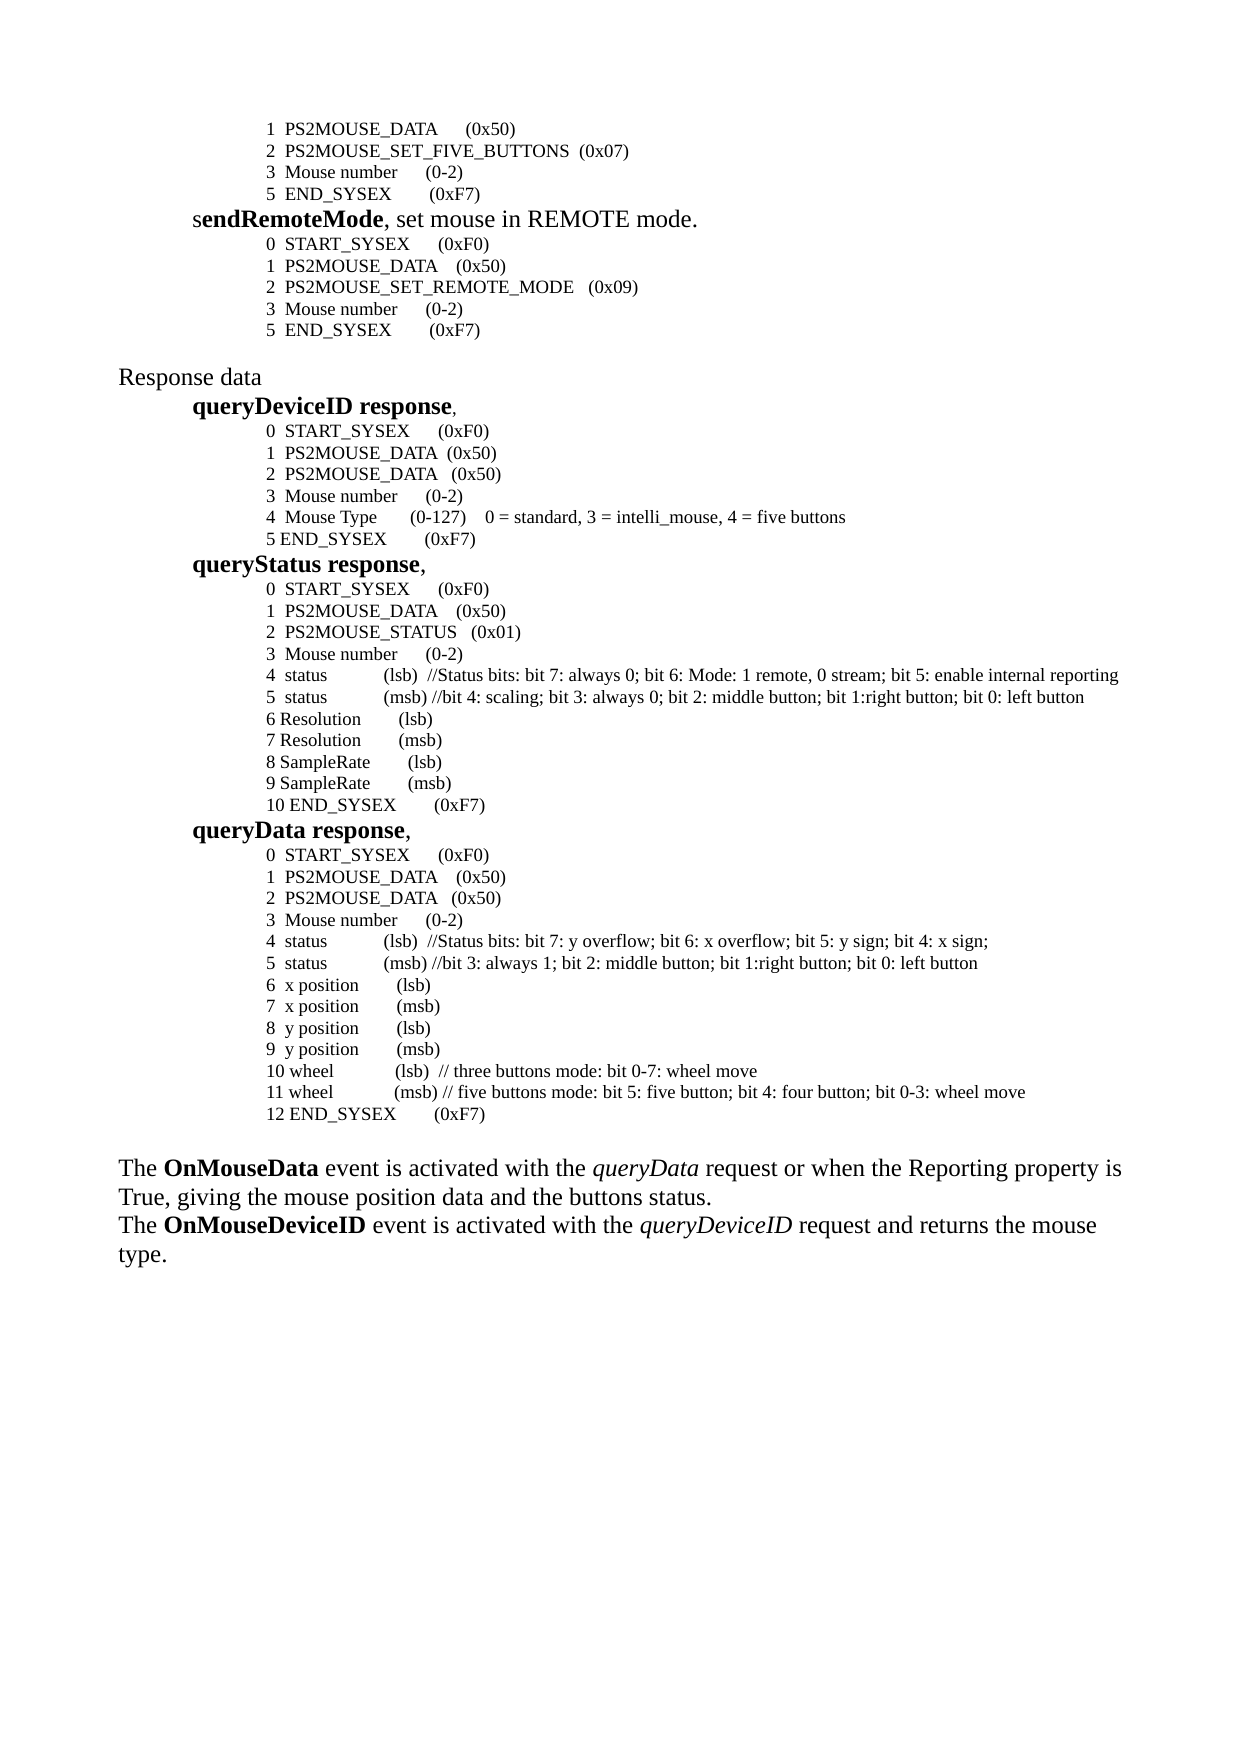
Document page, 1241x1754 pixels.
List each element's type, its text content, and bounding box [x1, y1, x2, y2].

text 2 PS2MOUSE_STATUS (0x01) [118, 621, 1122, 643]
text 7 Resolution (msb) [118, 729, 1122, 751]
text 0 START_SYSEX (0xF0) [118, 420, 1122, 442]
text 5 END_SYSEX (0xF7) [118, 183, 1122, 204]
text Response data [118, 362, 1122, 391]
text 10 wheel (lsb) // three buttons mode: bit 0-7: wheel move [118, 1060, 1122, 1081]
text 4 Mouse Type (0-127) 0 = standard, 3 = intelli_mouse, 4 = five buttons [118, 506, 1122, 528]
text 6 Resolution (lsb) [118, 707, 1122, 729]
text 0 START_SYSEX (0xF0) [118, 233, 1122, 255]
text 11 wheel (msb) // five buttons mode: bit 5: five button; bit 4: four button; bit 0-3: wheel move [118, 1081, 1122, 1103]
text The OnMouseDeviceID event is activated with the queryDeviceID request and returns the mouse type. [118, 1211, 1122, 1268]
text 5 status (msb) //bit 3: always 1; bit 2: middle button; bit 1:right button; bit 0: left button [118, 952, 1122, 973]
text 5 END_SYSEX (0xF7) [118, 528, 1122, 549]
text 12 END_SYSEX (0xF7) [118, 1103, 1122, 1124]
text 2 PS2MOUSE_DATA (0x50) [118, 463, 1122, 485]
text 3 Mouse number (0-2) [118, 298, 1122, 319]
text 6 x position (lsb) [118, 973, 1122, 995]
text 5 END_SYSEX (0xF7) [118, 319, 1122, 341]
text 1 PS2MOUSE_DATA (0x50) [118, 255, 1122, 276]
text 1 PS2MOUSE_DATA (0x50) [118, 866, 1122, 887]
text 0 START_SYSEX (0xF0) [118, 578, 1122, 600]
text 3 Mouse number (0-2) [118, 643, 1122, 664]
text 8 SampleRate (lsb) [118, 751, 1122, 772]
text 10 END_SYSEX (0xF7) [118, 794, 1122, 815]
text 4 status (lsb) //Status bits: bit 7: y overflow; bit 6: x overflow; bit 5: y sign; bit 4: x sign; [118, 930, 1122, 952]
text 7 x position (msb) [118, 995, 1122, 1017]
text queryDeviceID response, [118, 391, 1122, 420]
text 8 y position (lsb) [118, 1017, 1122, 1038]
text queryStatus response, [118, 549, 1122, 578]
text 3 Mouse number (0-2) [118, 909, 1122, 930]
text 0 START_SYSEX (0xF0) [118, 844, 1122, 866]
text 2 PS2MOUSE_SET_REMOTE_MODE (0x09) [118, 276, 1122, 298]
text 2 PS2MOUSE_DATA (0x50) [118, 887, 1122, 909]
text 1 PS2MOUSE_DATA (0x50) [118, 600, 1122, 621]
text 5 status (msb) //bit 4: scaling; bit 3: always 0; bit 2: middle button; bit 1:right button; bit 0: left button [118, 686, 1122, 707]
text 3 Mouse number (0-2) [118, 485, 1122, 506]
text 2 PS2MOUSE_SET_FIVE_BUTTONS (0x07) [118, 140, 1122, 161]
text 1 PS2MOUSE_DATA (0x50) [118, 118, 1122, 140]
text The OnMouseData event is activated with the queryData request or when the Reporting property is True, giving the mouse position data and the buttons status. [118, 1153, 1122, 1211]
text 9 SampleRate (msb) [118, 772, 1122, 794]
text 1 PS2MOUSE_DATA (0x50) [118, 442, 1122, 463]
text queryData response, [118, 815, 1122, 844]
text 4 status (lsb) //Status bits: bit 7: always 0; bit 6: Mode: 1 remote, 0 stream; bit 5: enable internal reporting [118, 664, 1122, 686]
text 3 Mouse number (0-2) [118, 161, 1122, 183]
text 9 y position (msb) [118, 1038, 1122, 1060]
text sendRemoteMode, set mouse in REMOTE mode. [118, 204, 1122, 233]
